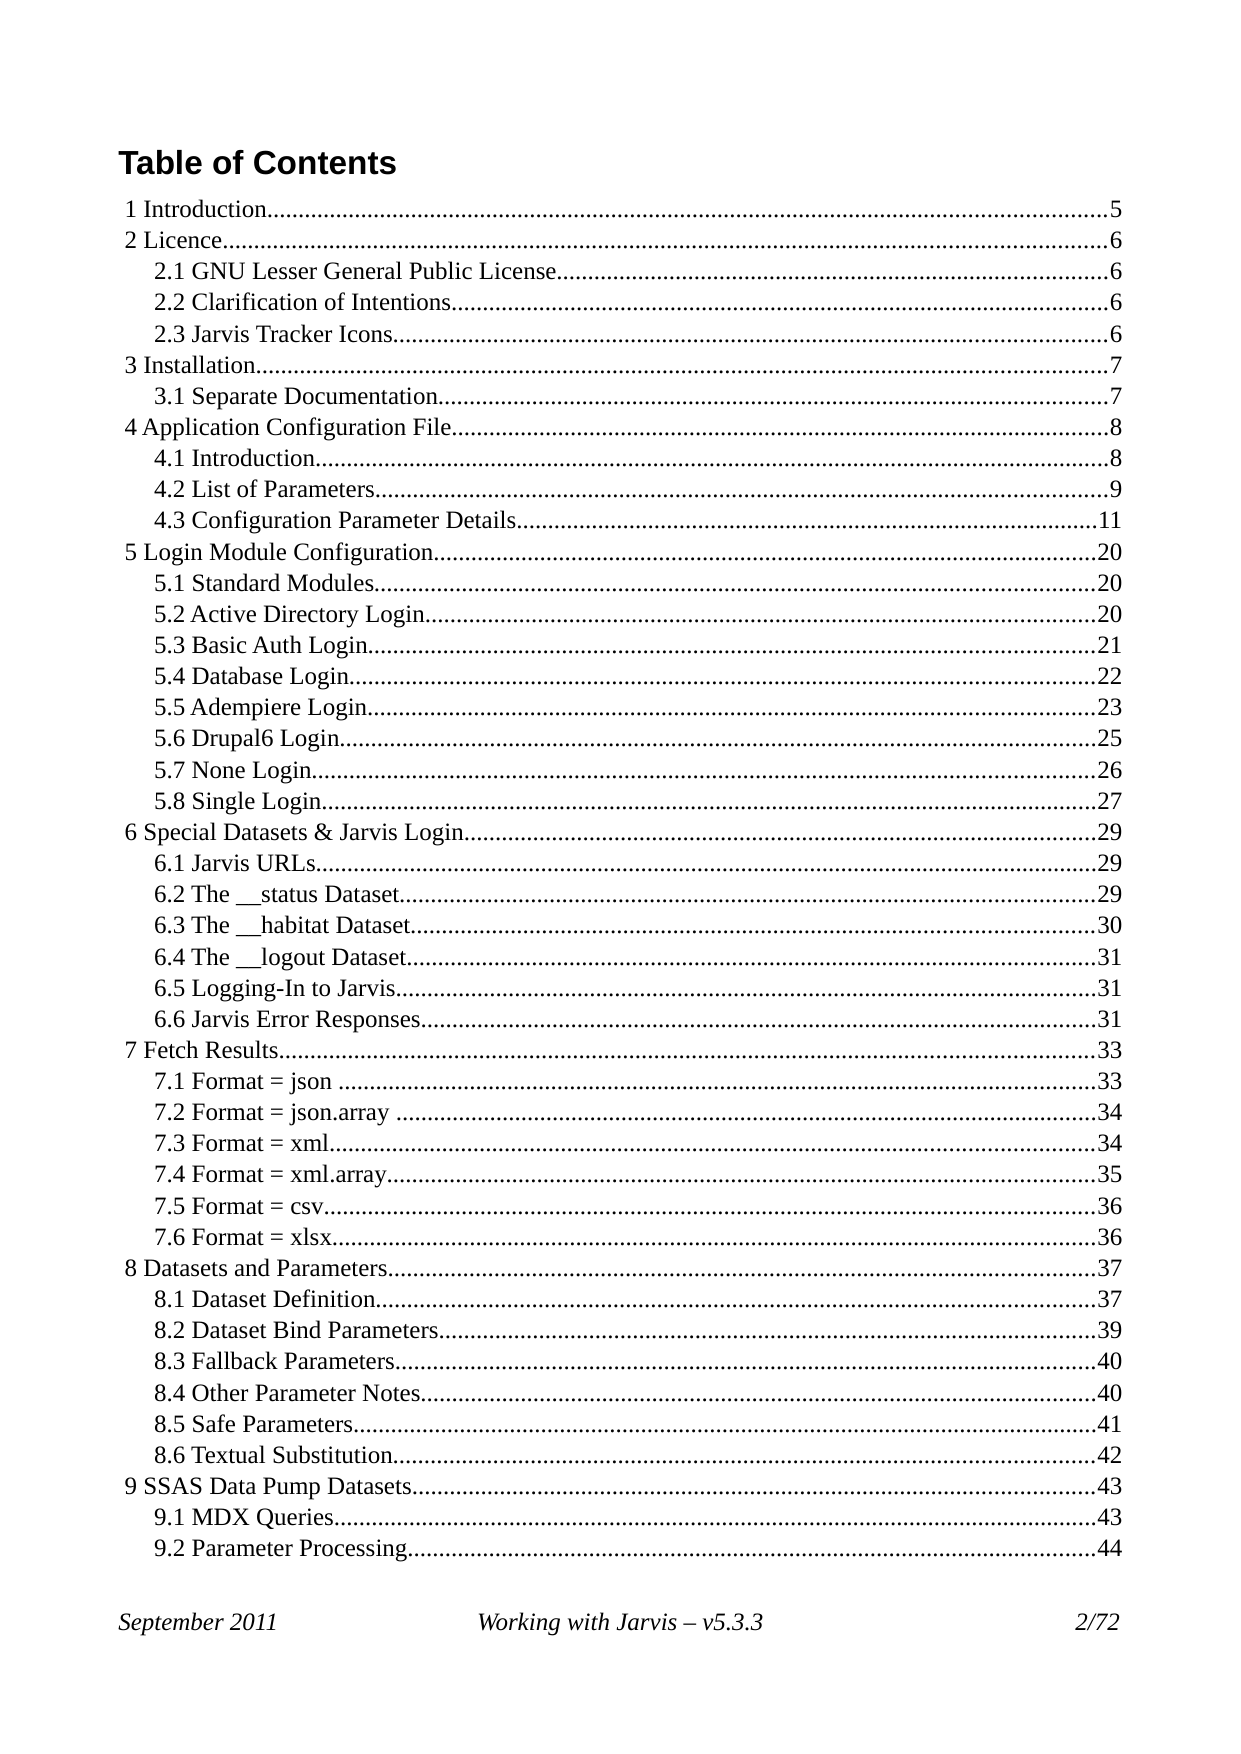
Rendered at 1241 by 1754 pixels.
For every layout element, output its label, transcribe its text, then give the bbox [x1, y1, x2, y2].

text 6.2 The __status Dataset 29 [148, 879, 1122, 908]
text 5.8 Single Login 27 [148, 786, 1122, 814]
text 7.5 Format = csv 36 [148, 1191, 1122, 1219]
text 6.5 Logging-In to Jarvis 31 [148, 973, 1122, 1001]
text 4 Application Configuration File 8 [118, 412, 1122, 441]
text 8.5 Safe Parameters 41 [148, 1409, 1122, 1437]
text 7.1 Format = json 33 [148, 1066, 1122, 1095]
text 8.3 Fallback Parameters 40 [148, 1346, 1122, 1375]
text 2.2 Clarification of Intentions 6 [148, 287, 1122, 316]
text 4.3 Configuration Parameter Details 11 [148, 506, 1122, 534]
text 5.4 Database Login 22 [148, 661, 1122, 690]
text 5.3 Basic Auth Login 21 [148, 630, 1122, 659]
text 5.2 Active Directory Login 20 [148, 599, 1122, 628]
text 5.1 Standard Modules 20 [148, 568, 1122, 597]
text 6.3 The __habitat Dataset 30 [148, 910, 1122, 939]
text 6.6 Jarvis Error Responses 31 [148, 1004, 1122, 1033]
text 2 Licence 6 [118, 225, 1122, 254]
text 9.2 Parameter Processing 44 [148, 1533, 1122, 1562]
text 7.6 Format = xlsx 36 [148, 1222, 1122, 1251]
text 3 Installation 7 [118, 350, 1122, 378]
text 4.1 Introduction 8 [148, 443, 1122, 472]
text 8.6 Textual Substitution 42 [148, 1440, 1122, 1469]
subtitle Table of Contents [118, 143, 1122, 182]
text 6.4 The __logout Dataset 31 [148, 942, 1122, 970]
text 9.1 MDX Queries 43 [148, 1502, 1122, 1531]
text 5.5 Adempiere Login 23 [148, 692, 1122, 721]
text 6.1 Jarvis URLs 29 [148, 848, 1122, 877]
text 8.4 Other Parameter Notes 40 [148, 1378, 1122, 1406]
text 5 Login Module Configuration 20 [118, 537, 1122, 565]
text 7.2 Format = json.array 34 [148, 1097, 1122, 1126]
text 7.4 Format = xml.array 35 [148, 1159, 1122, 1188]
text 8 Datasets and Parameters 37 [118, 1253, 1122, 1282]
text 8.1 Dataset Definition 37 [148, 1284, 1122, 1313]
text 3.1 Separate Documentation 7 [148, 381, 1122, 410]
text 4.2 List of Parameters 9 [148, 474, 1122, 503]
text 6 Special Datasets & Jarvis Login 29 [118, 817, 1122, 846]
text 7.3 Format = xml 34 [148, 1128, 1122, 1157]
text 5.7 None Login 26 [148, 755, 1122, 783]
text 7 Fetch Results 33 [118, 1035, 1122, 1064]
text 1 Introduction 5 [118, 194, 1122, 223]
text 8.2 Dataset Bind Parameters 39 [148, 1315, 1122, 1344]
text 2.3 Jarvis Tracker Icons 6 [148, 319, 1122, 347]
text 2.1 GNU Lesser General Public License 6 [148, 256, 1122, 285]
text 9 SSAS Data Pump Datasets 43 [118, 1471, 1122, 1500]
text 5.6 Drupal6 Login 25 [148, 723, 1122, 752]
